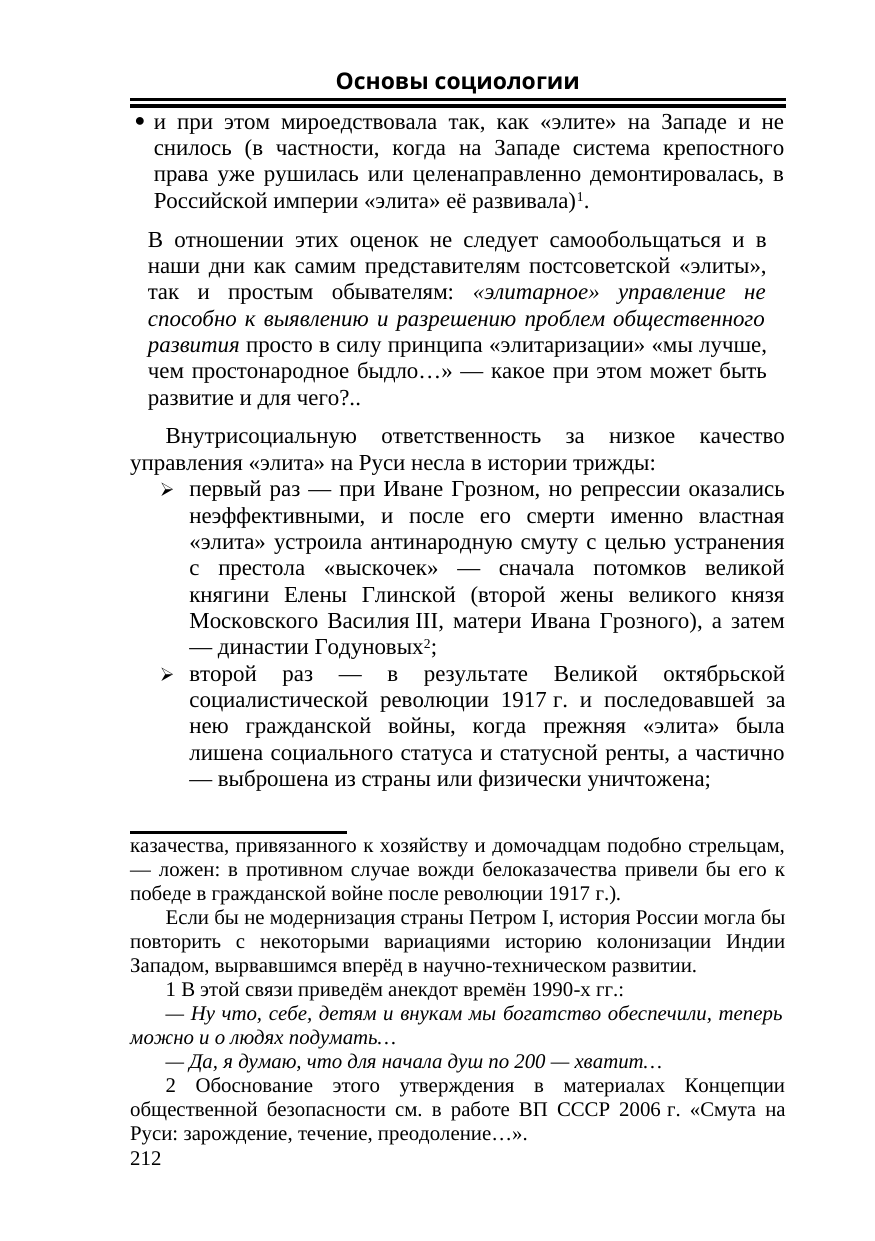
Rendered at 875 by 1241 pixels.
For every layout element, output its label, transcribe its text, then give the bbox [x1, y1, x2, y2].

text Внутрисоциальную ответственность за низкое качество управления «элита» на Руси несла в истории трижды: [130, 423, 786, 475]
list первый раз — при Иване Грозном, но репрессии оказались неэффективными, и после его смерти именно властная «элита» устроила антинародную смуту с целью устранения с престола «выскочек» — сначала потомков великой княгини Елены Глинской (второй жены великого князя Московского Васи­лия III, матери Ивана Грозного), а затем — династии Годуновых; [159, 475, 786, 660]
list Если бы не модернизация страны Петром I, история России могла бы повторить с некоторыми вариациями историю колонизации Индии Западом, вырвавшимся вперёд в научно-техническом развитии. [130, 905, 786, 977]
list и при этом мироедствовала так, как «элите» на Западе и не снилось (в частности, когда на Западе система крепостного права уже рушилась или целенаправленно демонтировалась, в Российской империи «элита» её развивала). [136, 108, 786, 213]
text В отношении этих оценок не следует самообольщаться и в наши дни как самим представителям постсоветской «элиты», так и простым обывателям: «элитарное» управление не способно к выявлению и разрешению проблем общественного развития просто в силу принципа «элитаризации» «мы лучше, чем простонародное быдло…» — какое при этом может быть развитие и для чего?.. [148, 226, 768, 410]
list — Ну что, себе, детям и внукам мы богатство обеспечили, теперь можно и о людях подумать… [130, 1001, 786, 1049]
list В этой связи приведём анекдот времён 1990‑х гг.: [130, 977, 786, 1001]
list — Да, я думаю, что для начала душ по 200 — хватит… [130, 1049, 786, 1073]
list казачества, привязанного к хозяйству и домочадцам подобно стрельцам, — ложен: в противном случае вожди белоказачества привели бы его к победе в гражданской войне после революции 1917 г.). [130, 833, 786, 905]
list Обоснование этого утверждения в материалах Концепции общественной безопасности см. в работе ВП СССР 2006 г. «Смута на Руси: зарождение, течение, преодоление…». [130, 1073, 786, 1145]
list второй раз — в результате Великой октябрьской социалистической революции 1917 г. и последовавшей за нею гражданской войны, когда прежняя «элита» была лишена социального статуса и статусной ренты, а частично — выброшена из страны или физически уничтожена; [159, 660, 786, 792]
